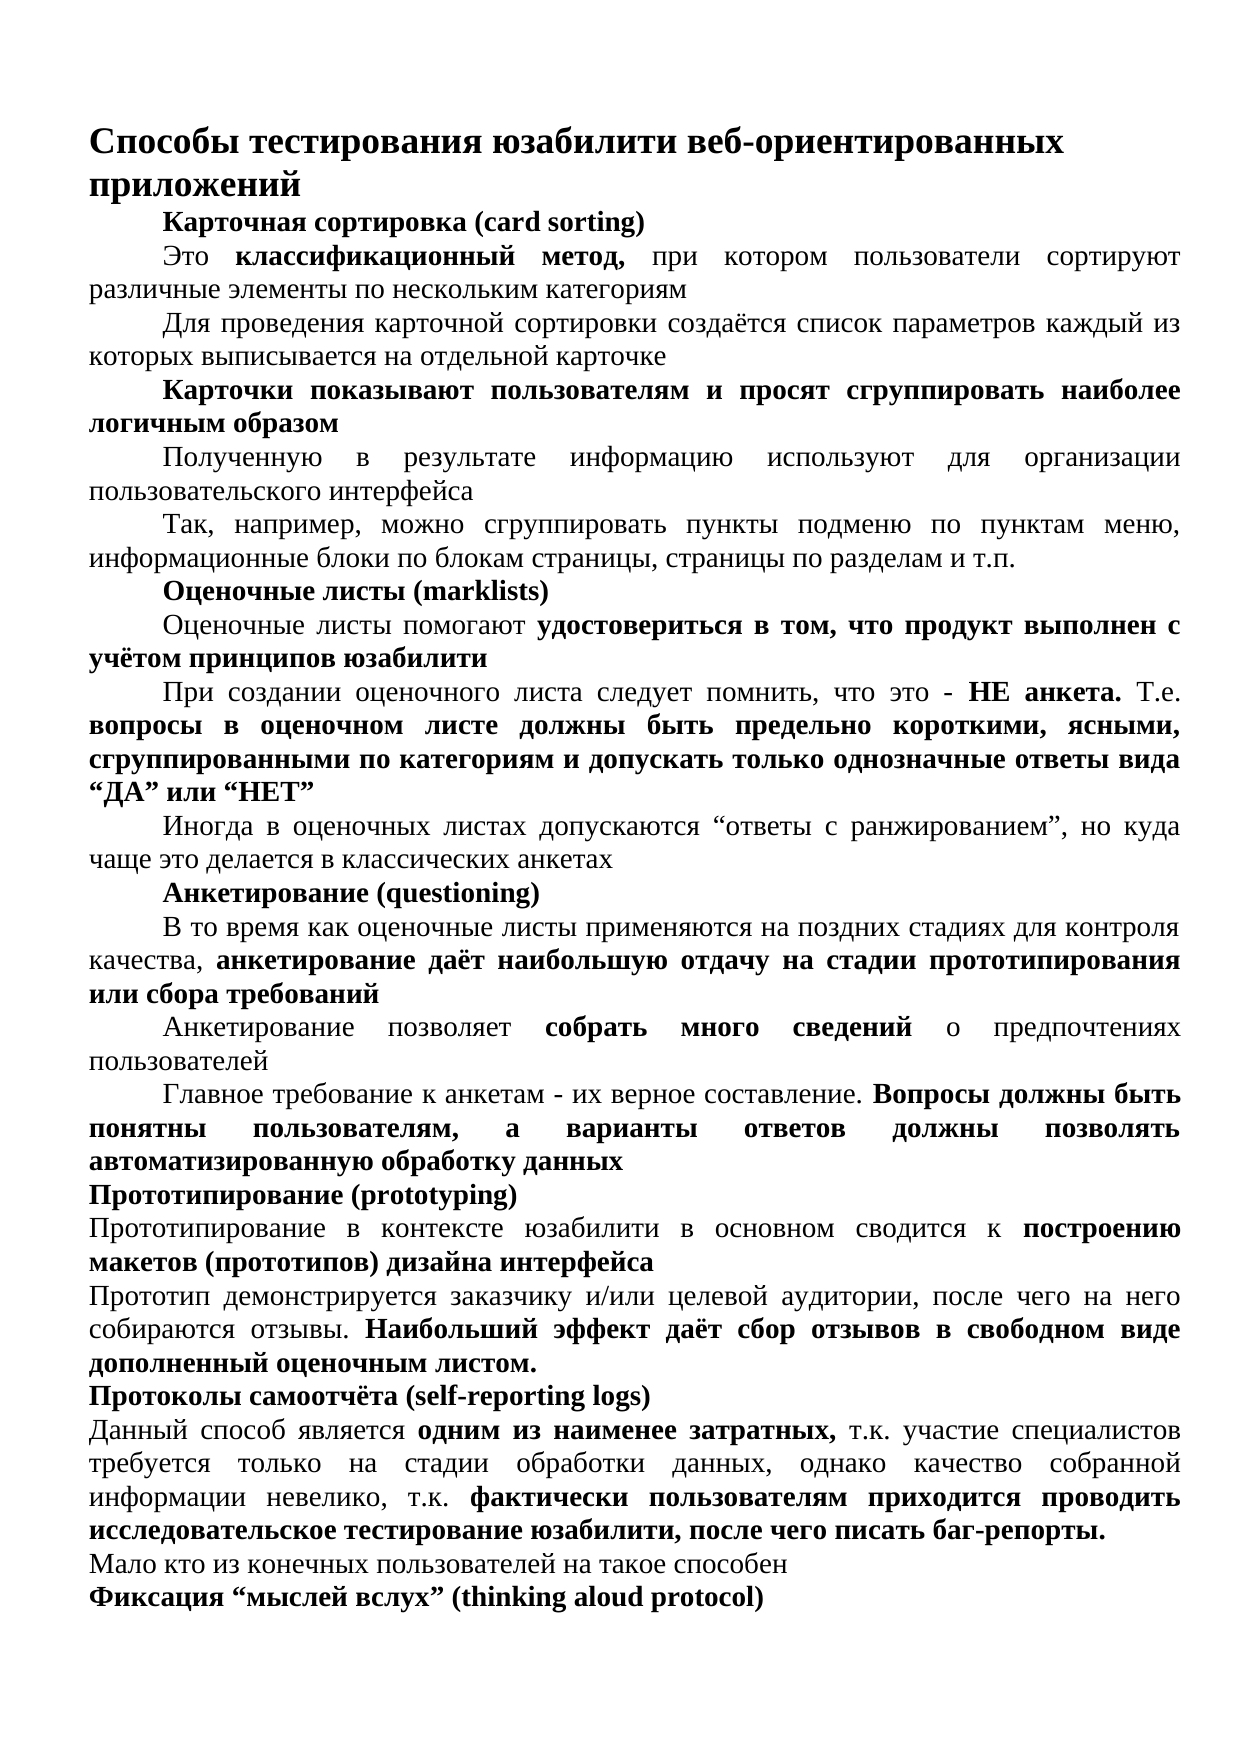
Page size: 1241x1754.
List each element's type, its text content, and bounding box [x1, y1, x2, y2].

text В то время как оценочные листы применяются на поздних стадиях для контроля качества, анкетирование даёт наибольшую отдачу на стадии прототипирования или сбора требований [89, 909, 1181, 1009]
text Анкетирование (questioning) [89, 875, 1181, 909]
text Анкетирование позволяет собрать много сведений о предпочтениях пользователей [89, 1009, 1181, 1076]
text Мало кто из конечных пользователей на такое способен [89, 1546, 1181, 1579]
text Оценочные листы помогают удостовериться в том, что продукт выполнен с учётом принципов юзабилити [89, 607, 1181, 674]
text Прототипирование в контексте юзабилити в основном сводится к построению макетов (прототипов) дизайна интерфейса [89, 1211, 1181, 1278]
text Карточная сортировка (card sorting) [89, 204, 1181, 238]
text Карточки показывают пользователям и просят сгруппировать наиболее логичным образом [89, 372, 1181, 439]
text Оценочные листы (marklists) [89, 573, 1181, 607]
text Полученную в результате информацию используют для организации пользовательского интерфейса [89, 439, 1181, 506]
text Прототипирование (prototyping) [89, 1177, 1181, 1211]
text Иногда в оценочных листах допускаются “ответы с ранжированием”, но куда чаще это делается в классических анкетах [89, 808, 1181, 875]
text Данный способ является одним из наименее затратных, т.к. участие специалистов требуется только на стадии обработки данных, однако качество собранной информации невелико, т.к. фактически пользователям приходится проводить исследовательское тестирование юзабилити, после чего писать баг-репорты. [89, 1412, 1181, 1546]
text Это классификационный метод, при котором пользователи сортируют различные элементы по нескольким категориям [89, 238, 1181, 305]
text Главное требование к анкетам - их верное составление. Вопросы должны быть понятны пользователям, а варианты ответов должны позволять автоматизированную обработку данных [89, 1076, 1181, 1177]
text Прототип демонстрируется заказчику и/или целевой аудитории, после чего на него собираются отзывы. Наибольший эффект даёт сбор отзывов в свободном виде дополненный оценочным листом. [89, 1278, 1181, 1378]
text Так, например, можно сгруппировать пункты подменю по пунктам меню, информационные блоки по блокам страницы, страницы по разделам и т.п. [89, 506, 1181, 573]
text Способы тестирования юзабилити веб-ориентированных приложений [89, 118, 1181, 204]
text Для проведения карточной сортировки создаётся список параметров каждый из которых выписывается на отдельной карточке [89, 305, 1181, 372]
text При создании оценочного листа следует помнить, что это - НЕ анкета. Т.е. вопросы в оценочном листе должны быть предельно короткими, ясными, сгруппированными по категориям и допускать только однозначные ответы вида “ДА” или “НЕТ” [89, 674, 1181, 808]
text Протоколы самоотчёта (self-reporting logs) [89, 1378, 1181, 1412]
text Фиксация “мыслей вслух” (thinking aloud protocol) [89, 1579, 1181, 1613]
